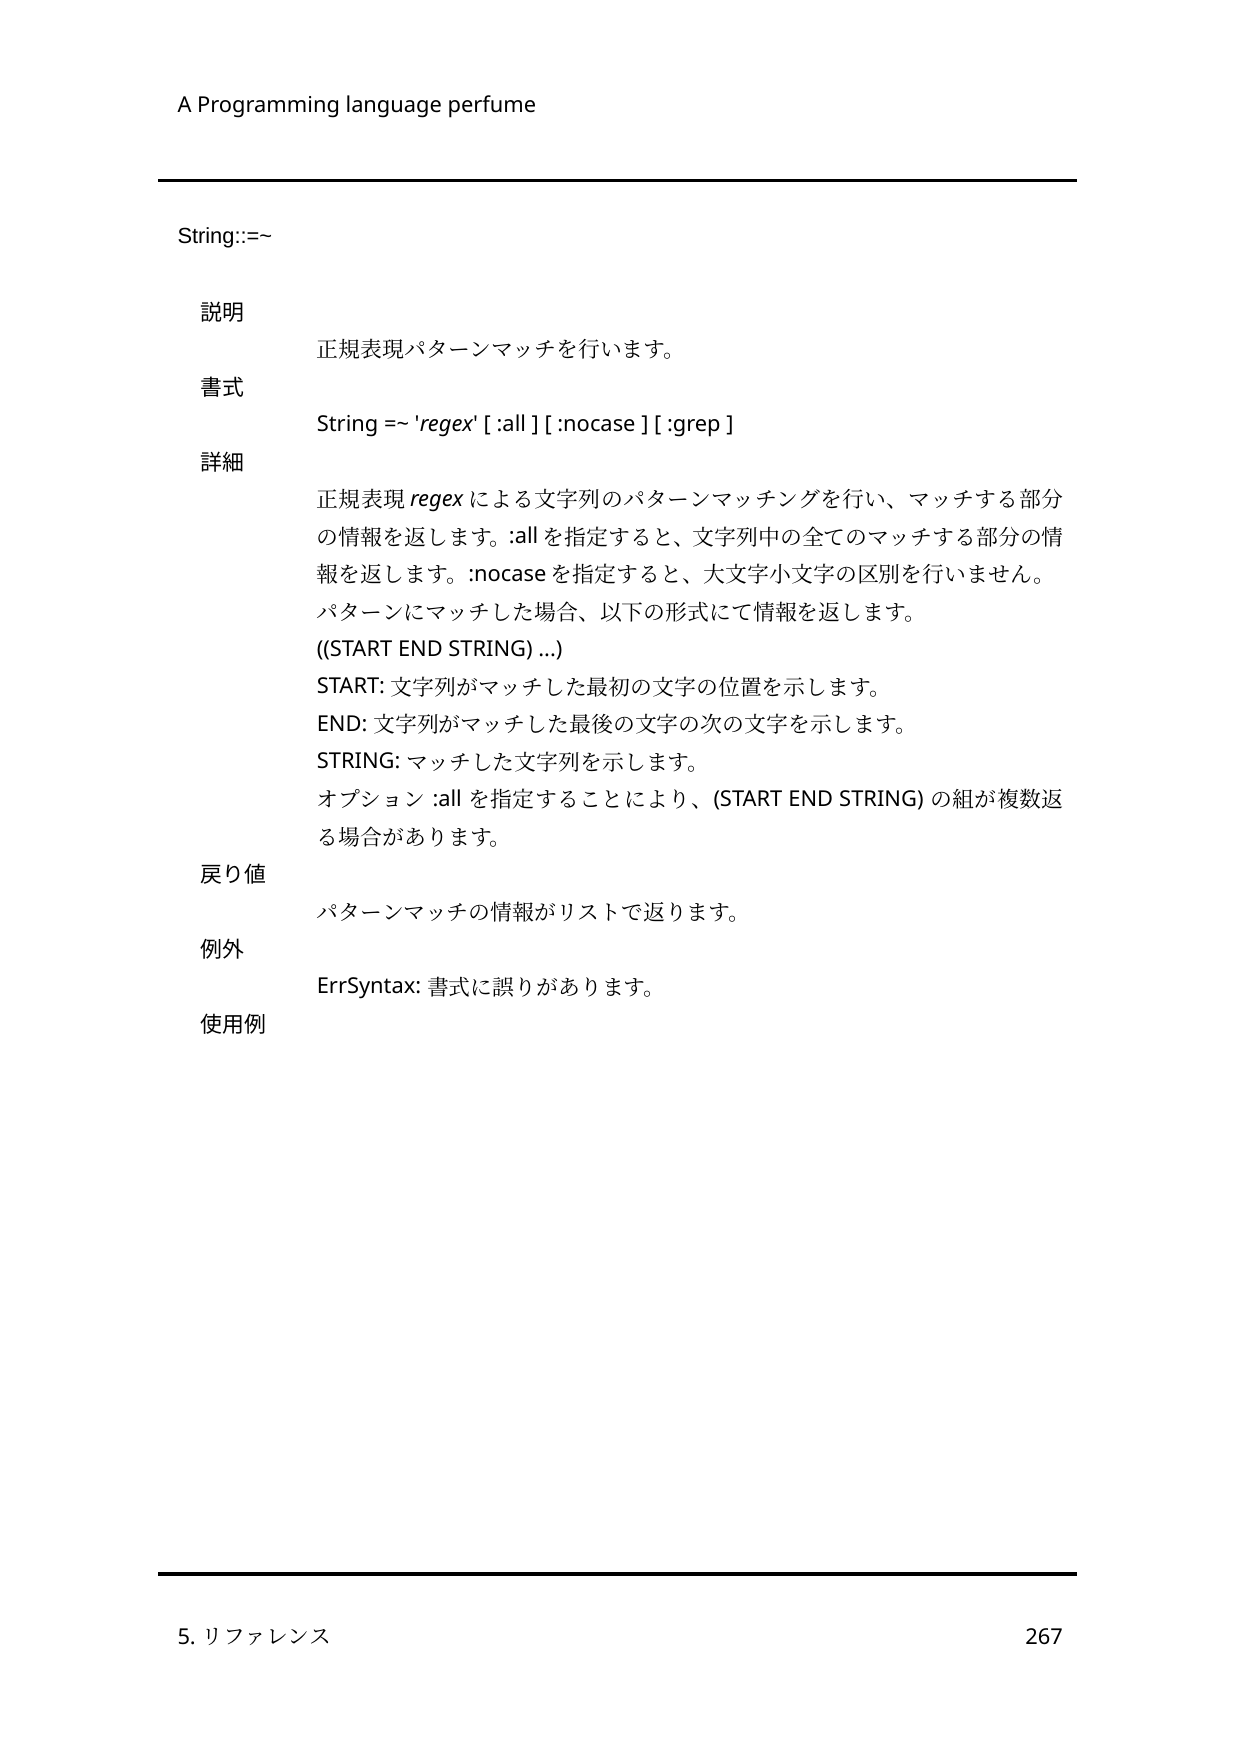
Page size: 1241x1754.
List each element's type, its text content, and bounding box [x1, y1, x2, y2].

table_header 説明 [200, 292, 317, 367]
table_header 正規表現パターンマッチを行います。 [317, 292, 1063, 367]
table_cell 戻り値 [200, 854, 317, 929]
table_cell [317, 1004, 1063, 1079]
table_cell パターンマッチの情報がリストで返ります。 [317, 854, 1063, 929]
subtitle String::=~ [177, 217, 1063, 254]
table_cell 正規表現regexによる文字列のパターンマッチングを行い、マッチする部分の情報を返します。:allを指定すると、文字列中の全てのマッチする部分の情報を返します。:nocaseを指定すると、大文字小文字の区別を行いません。 パターンにマッチした場合、以下の形式にて情報を返します。 ((START END STRING) ...) START: 文字列がマッチした最初の文字の位置を示します。 END: 文字列がマッチした最後の文字の次の文字を示します。 STRING: マッチした文字列を示します。 オプション :all を指定することにより、(START END STRING) の組が複数返る場合があります。 [317, 442, 1063, 854]
table_cell ErrSyntax: 書式に誤りがあります。 [317, 929, 1063, 1004]
table_cell 詳細 [200, 442, 317, 854]
table_cell 例外 [200, 929, 317, 1004]
table_cell 使用例 [200, 1004, 317, 1079]
table_cell String =~ 'regex' [ :all ] [ :nocase ] [ :grep ] [317, 367, 1063, 442]
table_cell 書式 [200, 367, 317, 442]
